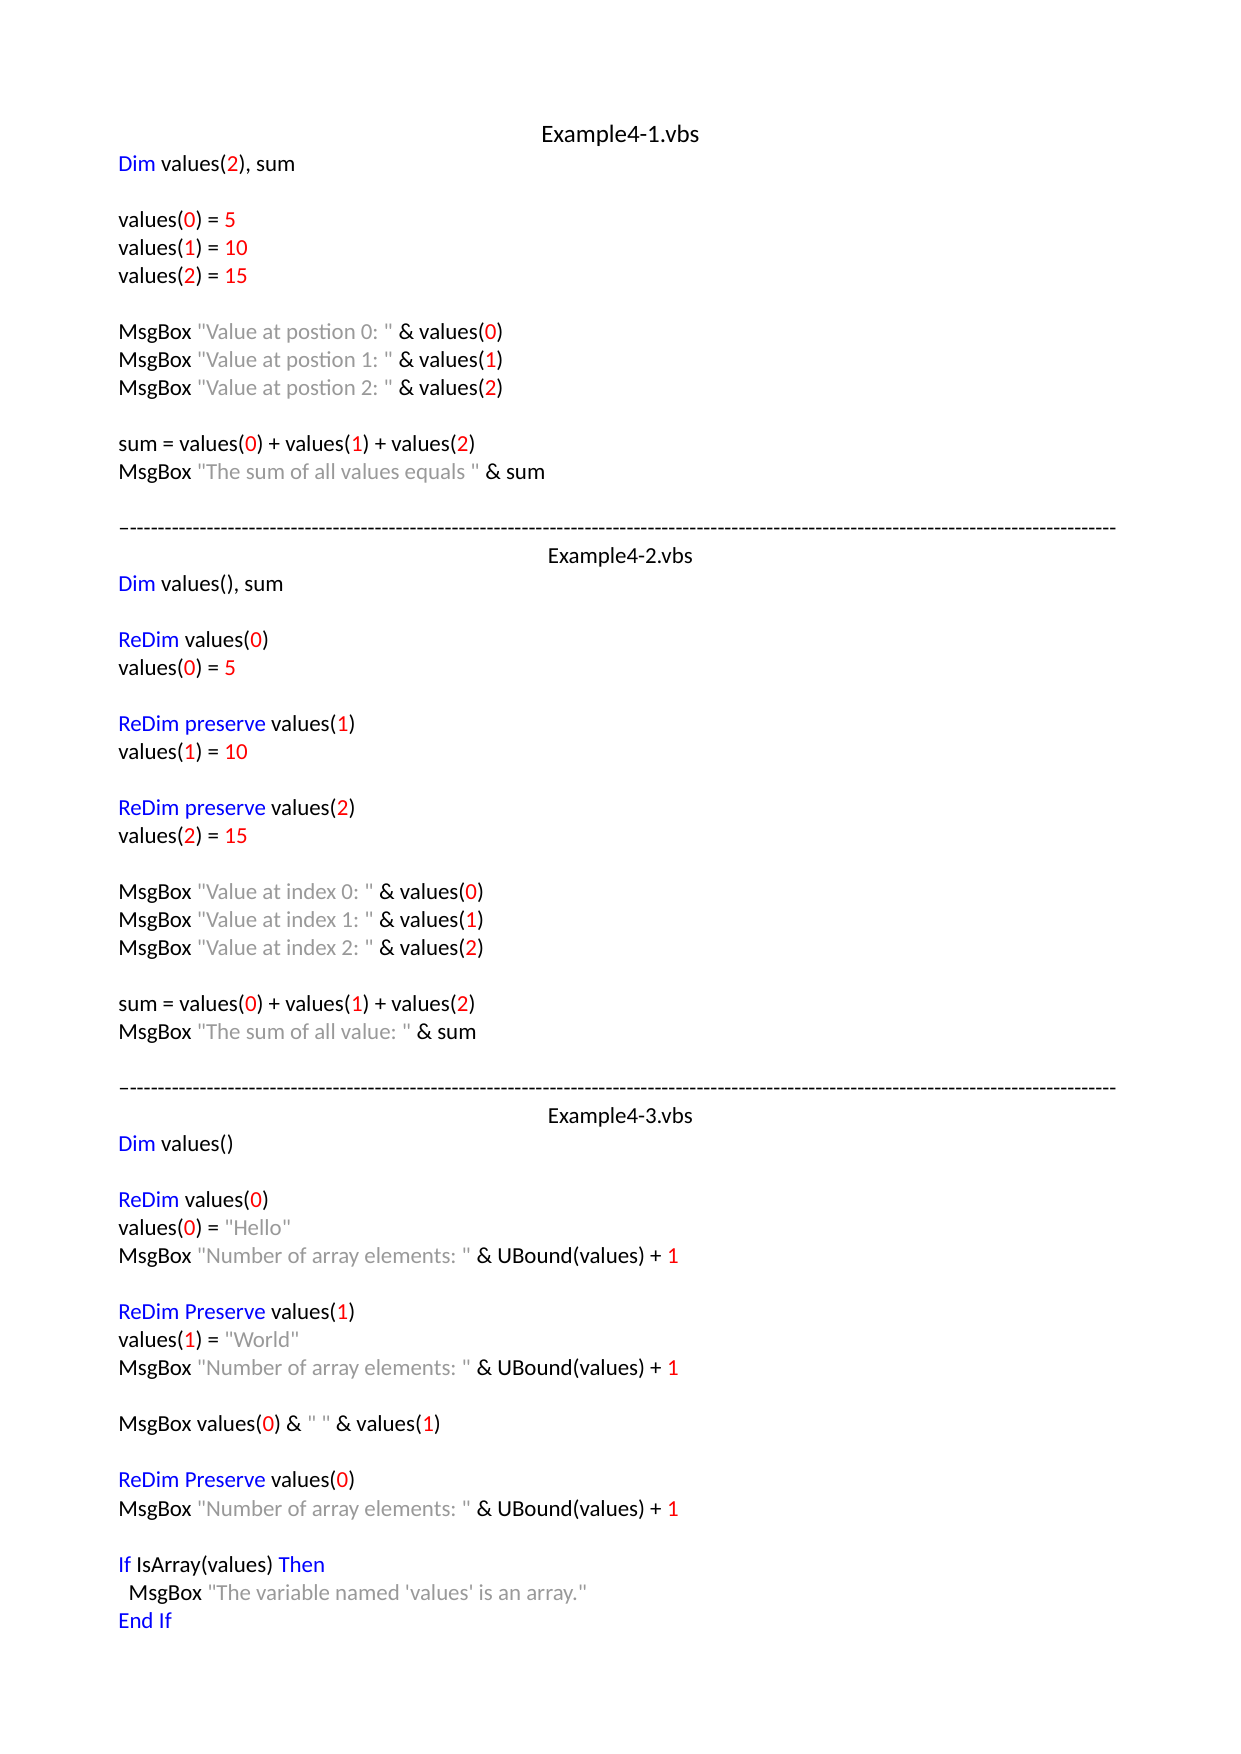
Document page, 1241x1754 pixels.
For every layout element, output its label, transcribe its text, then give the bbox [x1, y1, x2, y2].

text Example4-3.vbs [118, 1101, 1122, 1129]
text values(1) = 10 [118, 737, 1122, 765]
text ReDim Preserve values(0) [118, 1466, 1122, 1494]
text –--------------------------------------------------------------------------------------------------------------------------------------------- [118, 513, 1122, 541]
text MsgBox "The sum of all value: " & sum [118, 1017, 1122, 1045]
text Example4-1.vbs [118, 118, 1122, 149]
text ReDim Preserve values(1) [118, 1297, 1122, 1326]
text MsgBox "Number of array elements: " & UBound(values) + 1 [118, 1241, 1122, 1269]
text sum = values(0) + values(1) + values(2) [118, 989, 1122, 1017]
text –--------------------------------------------------------------------------------------------------------------------------------------------- [118, 1073, 1122, 1101]
text values(1) = "World" [118, 1326, 1122, 1353]
text MsgBox "The sum of all values equals " & sum [118, 457, 1122, 485]
text End If [118, 1606, 1122, 1634]
text values(0) = 5 [118, 653, 1122, 681]
text values(2) = 15 [118, 821, 1122, 849]
text Dim values(), sum [118, 569, 1122, 597]
text MsgBox "Number of array elements: " & UBound(values) + 1 [118, 1353, 1122, 1382]
text values(2) = 15 [118, 261, 1122, 289]
text MsgBox "Value at postion 2: " & values(2) [118, 373, 1122, 401]
text MsgBox "Value at postion 1: " & values(1) [118, 345, 1122, 373]
text ReDim values(0) [118, 625, 1122, 653]
text If IsArray(values) Then [118, 1550, 1122, 1578]
text values(1) = 10 [118, 233, 1122, 261]
text MsgBox values(0) & " " & values(1) [118, 1409, 1122, 1438]
text ReDim preserve values(2) [118, 793, 1122, 821]
text MsgBox "Number of array elements: " & UBound(values) + 1 [118, 1494, 1122, 1522]
text MsgBox "Value at index 0: " & values(0) [118, 877, 1122, 905]
text sum = values(0) + values(1) + values(2) [118, 429, 1122, 457]
text MsgBox "Value at postion 0: " & values(0) [118, 317, 1122, 345]
text Dim values() [118, 1129, 1122, 1157]
text values(0) = 5 [118, 205, 1122, 233]
text values(0) = "Hello" [118, 1213, 1122, 1241]
text MsgBox "Value at index 1: " & values(1) [118, 905, 1122, 933]
text ReDim preserve values(1) [118, 709, 1122, 737]
text Dim values(2), sum [118, 149, 1122, 177]
text Example4-2.vbs [118, 541, 1122, 569]
text MsgBox "Value at index 2: " & values(2) [118, 933, 1122, 961]
text MsgBox "The variable named 'values' is an array." [118, 1578, 1122, 1606]
text ReDim values(0) [118, 1185, 1122, 1213]
